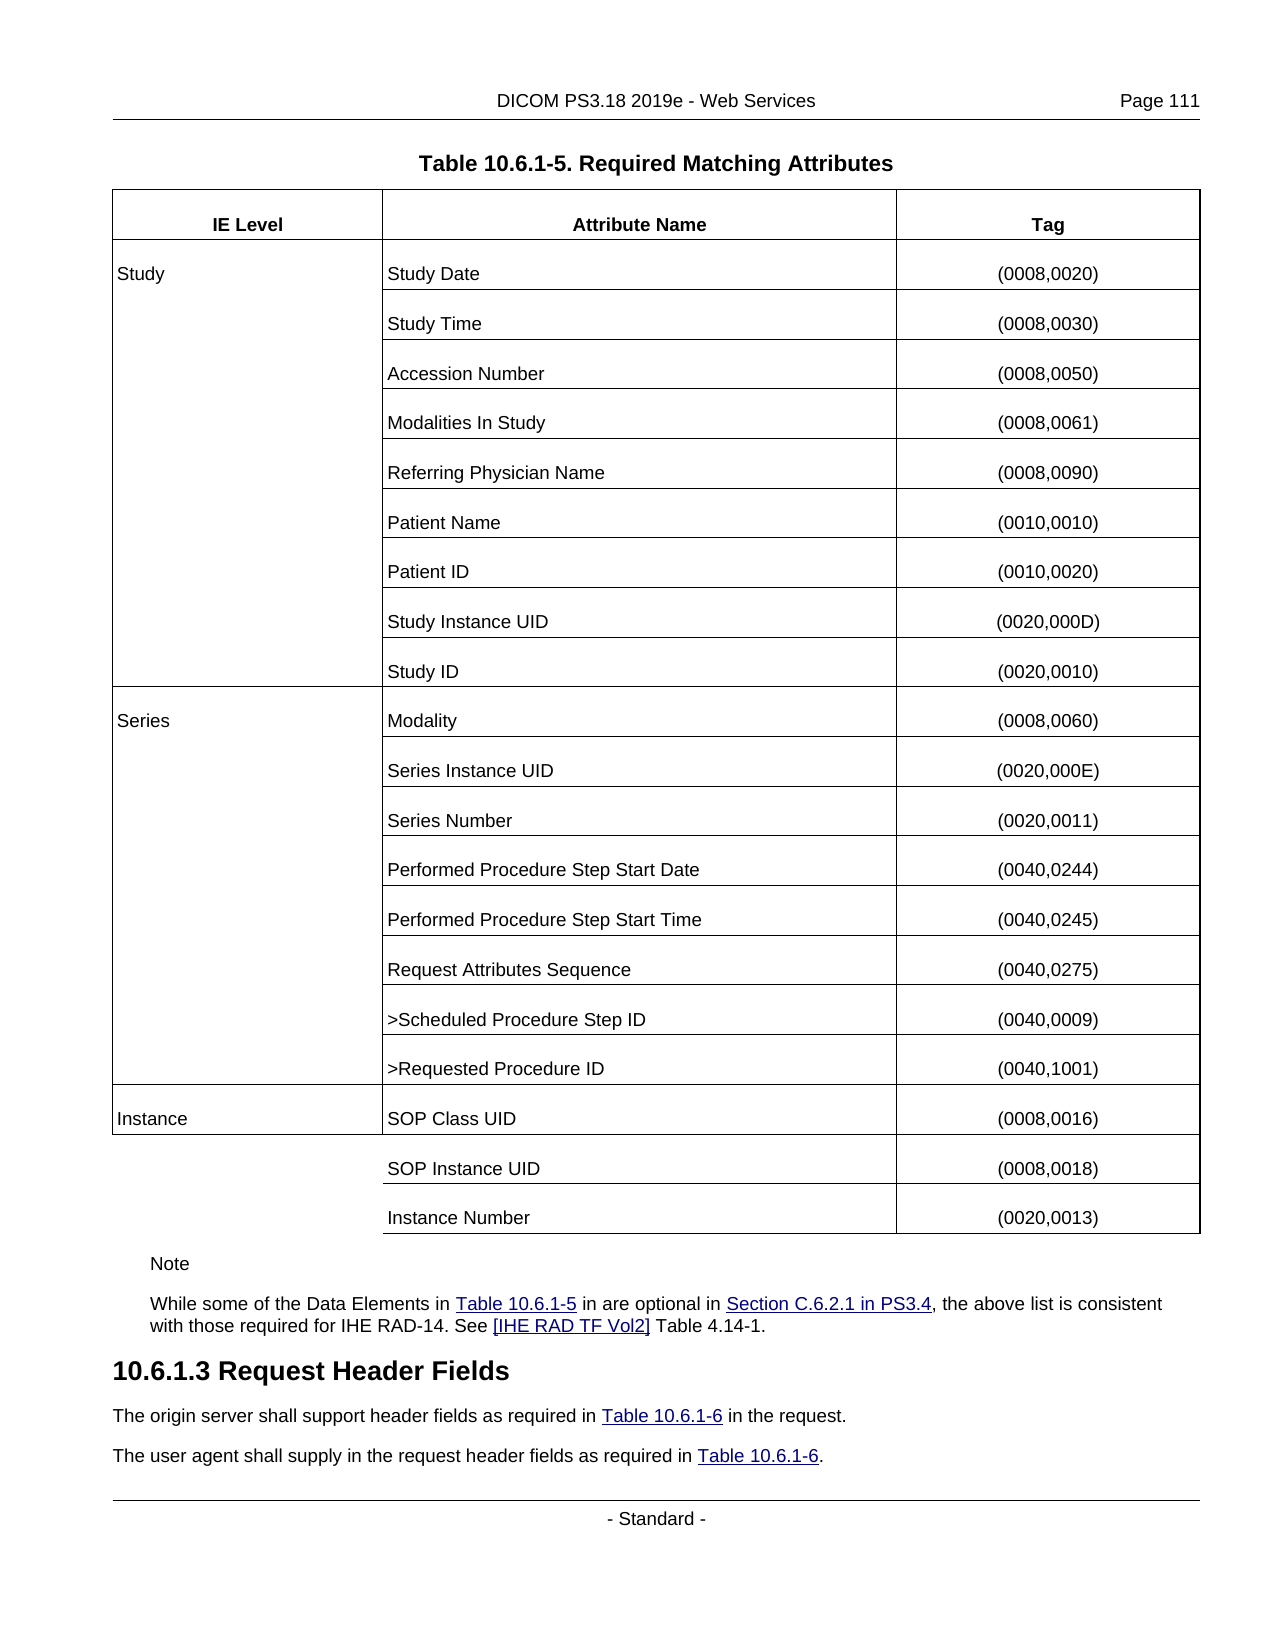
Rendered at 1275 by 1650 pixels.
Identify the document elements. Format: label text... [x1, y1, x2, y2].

table_cell Referring Physician Name [383, 439, 896, 487]
table_cell (0040,1001) [897, 1035, 1199, 1084]
table_cell (0040,0245) [897, 886, 1199, 935]
table_cell Series Instance UID [383, 737, 896, 786]
table_cell (0020,0013) [897, 1184, 1199, 1233]
table_cell (0020,000D) [897, 588, 1199, 637]
table_cell Patient ID [383, 538, 896, 587]
table_cell (0008,0030) [897, 290, 1199, 338]
table_cell (0010,0010) [897, 489, 1199, 537]
table_cell >Scheduled Procedure Step ID [383, 985, 896, 1034]
table_cell (0020,0010) [897, 638, 1199, 686]
table_cell Study ID [383, 638, 896, 686]
table_cell (0020,000E) [897, 737, 1199, 786]
table_cell Series [113, 687, 382, 1084]
table_cell SOP Class UID [383, 1085, 896, 1133]
table_cell Performed Procedure Step Start Time [383, 886, 896, 935]
table_cell Instance [113, 1085, 382, 1133]
table_cell Series Number [383, 787, 896, 835]
table_cell (0040,0275) [897, 936, 1199, 984]
table_cell (0040,0244) [897, 836, 1199, 885]
table_cell (0008,0050) [897, 340, 1199, 388]
text 10.6.1.3 Request Header Fields [112, 1355, 1200, 1386]
table_cell (0008,0061) [897, 389, 1199, 438]
table_cell (0008,0020) [897, 240, 1199, 289]
table_header Tag [897, 190, 1199, 239]
table_cell Study Date [383, 240, 896, 289]
table_cell (0008,0090) [897, 439, 1199, 487]
table_cell Modality [383, 687, 896, 736]
table_cell SOP Instance UID [383, 1135, 896, 1183]
table_cell Performed Procedure Step Start Date [383, 836, 896, 885]
table_cell (0008,0016) [897, 1085, 1199, 1133]
table_header IE Level [113, 190, 382, 239]
table_header Attribute Name [383, 190, 896, 239]
text While some of the Data Elements in Table 10.6.1-5 in are optional in Section C.6.2.1 in PS3.4, the above list is consistent with those required for IHE RAD-14. See [IHE RAD TF Vol2] Table 4.14-1. [150, 1293, 1162, 1336]
text The user agent shall supply in the request header fields as required in Table 10.6.1-6. [112, 1445, 1200, 1467]
table_cell Study [113, 240, 382, 686]
text Table 10.6.1-5. Required Matching Attributes [112, 150, 1200, 176]
table_cell Study Time [383, 290, 896, 338]
table_cell >Requested Procedure ID [383, 1035, 896, 1084]
table_cell Instance Number [383, 1184, 896, 1233]
table_cell Study Instance UID [383, 588, 896, 637]
table_cell Request Attributes Sequence [383, 936, 896, 984]
table_cell Patient Name [383, 489, 896, 537]
table_cell (0020,0011) [897, 787, 1199, 835]
table_cell (0010,0020) [897, 538, 1199, 587]
table_cell (0040,0009) [897, 985, 1199, 1034]
table_cell Modalities In Study [383, 389, 896, 438]
text Note [150, 1253, 1162, 1274]
table_cell (0008,0018) [897, 1135, 1199, 1183]
text The origin server shall support header fields as required in Table 10.6.1-6 in the request. [112, 1405, 1200, 1426]
table_cell Accession Number [383, 340, 896, 388]
table_cell (0008,0060) [897, 687, 1199, 736]
